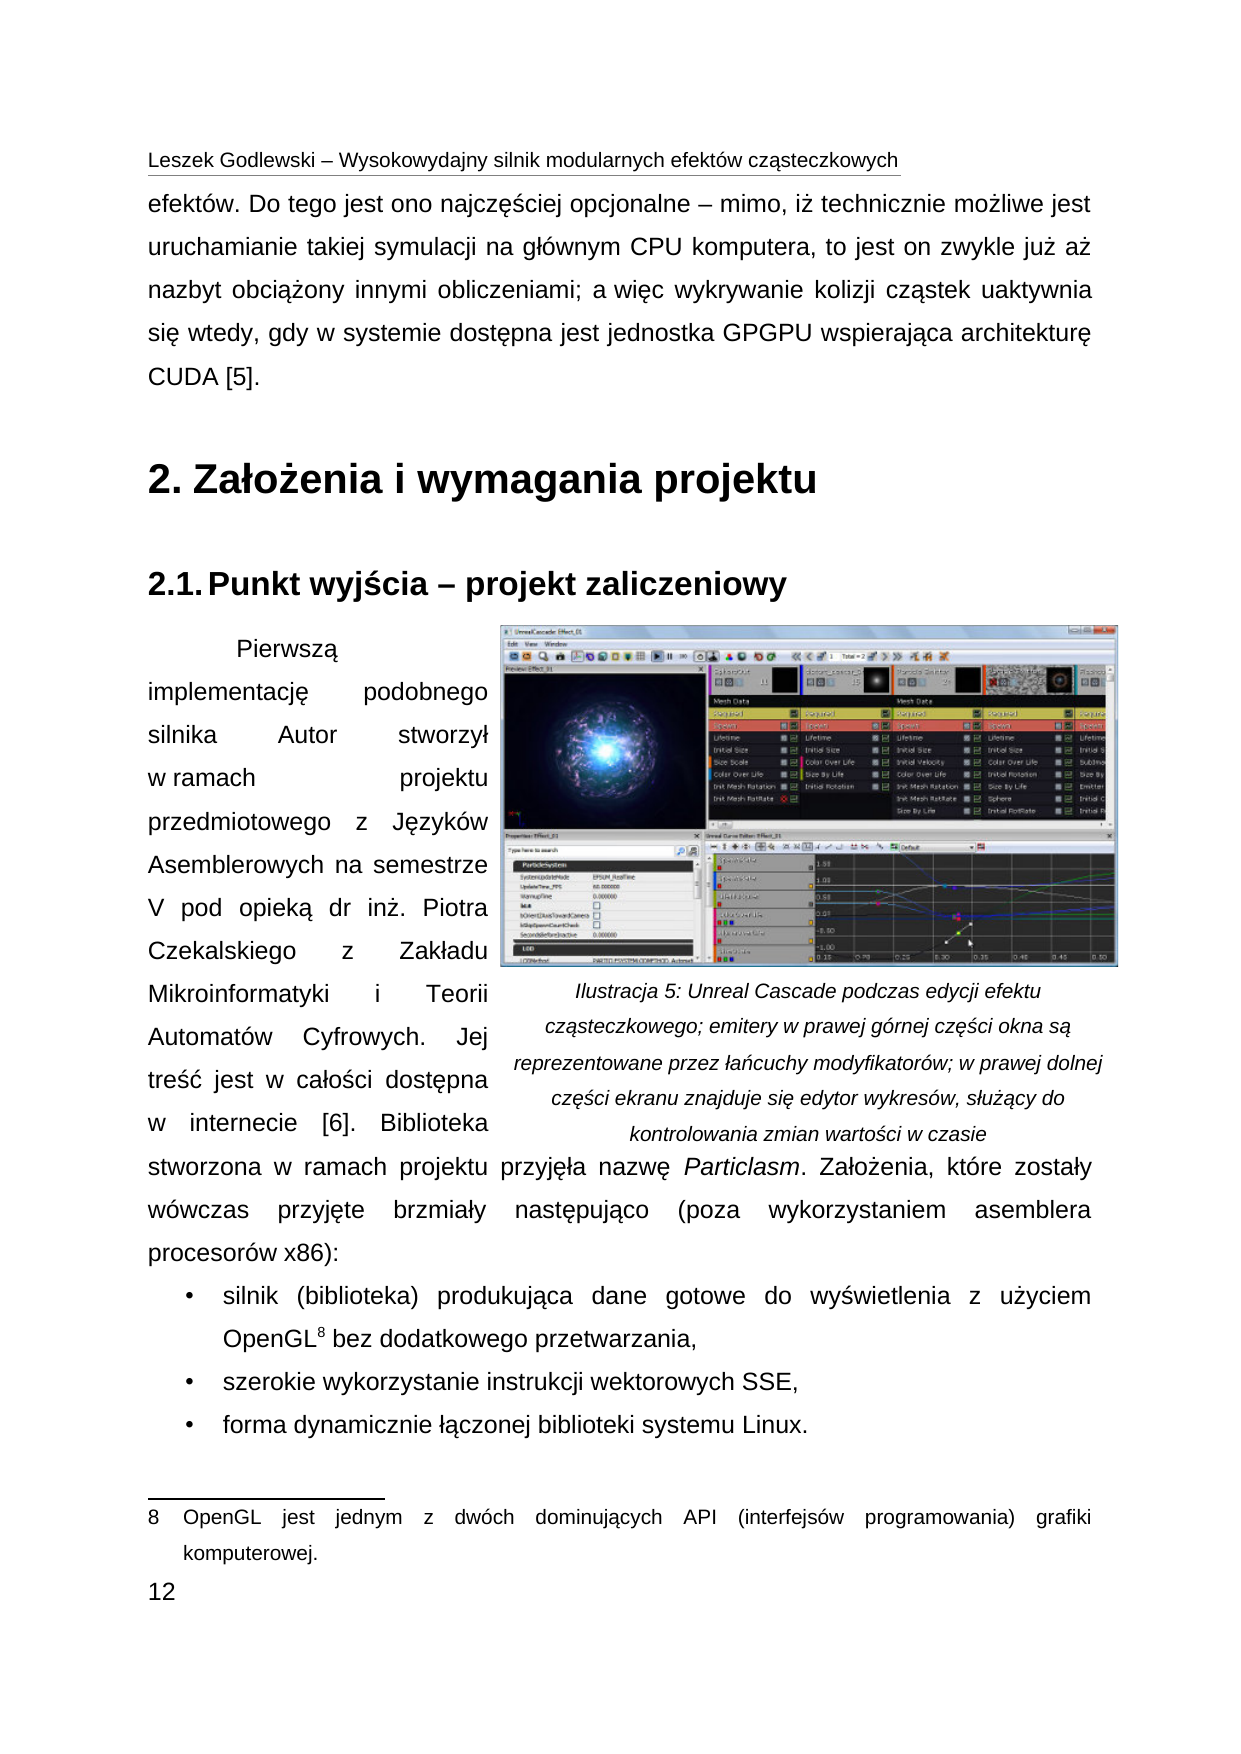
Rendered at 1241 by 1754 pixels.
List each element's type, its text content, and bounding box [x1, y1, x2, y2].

text efektów. Do tego jest ono najczęściej opcjonalne – mimo, iż technicznie możliwe jest uruchamianie takiej symulacji na głównym CPU komputera, to jest on zwykle już aż nazbyt obciążony innymi obliczeniami; a więc wykrywanie kolizji cząstek uaktywnia się wtedy, gdy w systemie dostępna jest jednostka GPGPU wspierająca architekturę CUDA [5]. [148, 189, 1092, 390]
text Ilustracja 5: Unreal Cascade podczas edycji efektu cząsteczkowego; emitery w prawej górnej części okna są reprezentowane przez łańcuchy modyfikatorów; w prawej dolnej części ekranu znajduje się edytor wykresów, służący do kontrolowania zmian wartości w czasie [500, 967, 1118, 1146]
list silnik (biblioteka) produkująca dane gotowe do wyświetlenia z użyciem OpenGL bez dodatkowego przetwarzania, [185, 1281, 1092, 1353]
subtitle Punkt wyjścia – projekt zaliczeniowy [148, 564, 1092, 602]
list forma dynamicznie łączonej biblioteki systemu Linux. [185, 1411, 1092, 1439]
picture [500, 625, 1119, 967]
subtitle Założenia i wymagania projektu [148, 454, 1092, 502]
list OpenGL jest jednym z dwóch dominujących API (interfejsów programowania) grafiki komputerowej. [148, 1505, 1092, 1565]
list szerokie wykorzystanie instrukcji wektorowych SSE, [185, 1367, 1092, 1396]
text Pierwszą implementację podobnego silnika Autor stworzył w ramach projektu przedmiotowego z Języków Asemblerowych na semestrze V pod opieką dr inż. Piotra Czekalskiego z Zakładu Mikroinformatyki i Teorii Automatów Cyfrowych. Jej treść jest w całości dostępna w internecie [6]. Biblioteka stworzona w ramach projektu przyjęła nazwę Particlasm. Założenia, które zostały wówczas przyjęte brzmiały następująco (poza wykorzystaniem asemblera procesorów x86): [148, 967, 1092, 1267]
